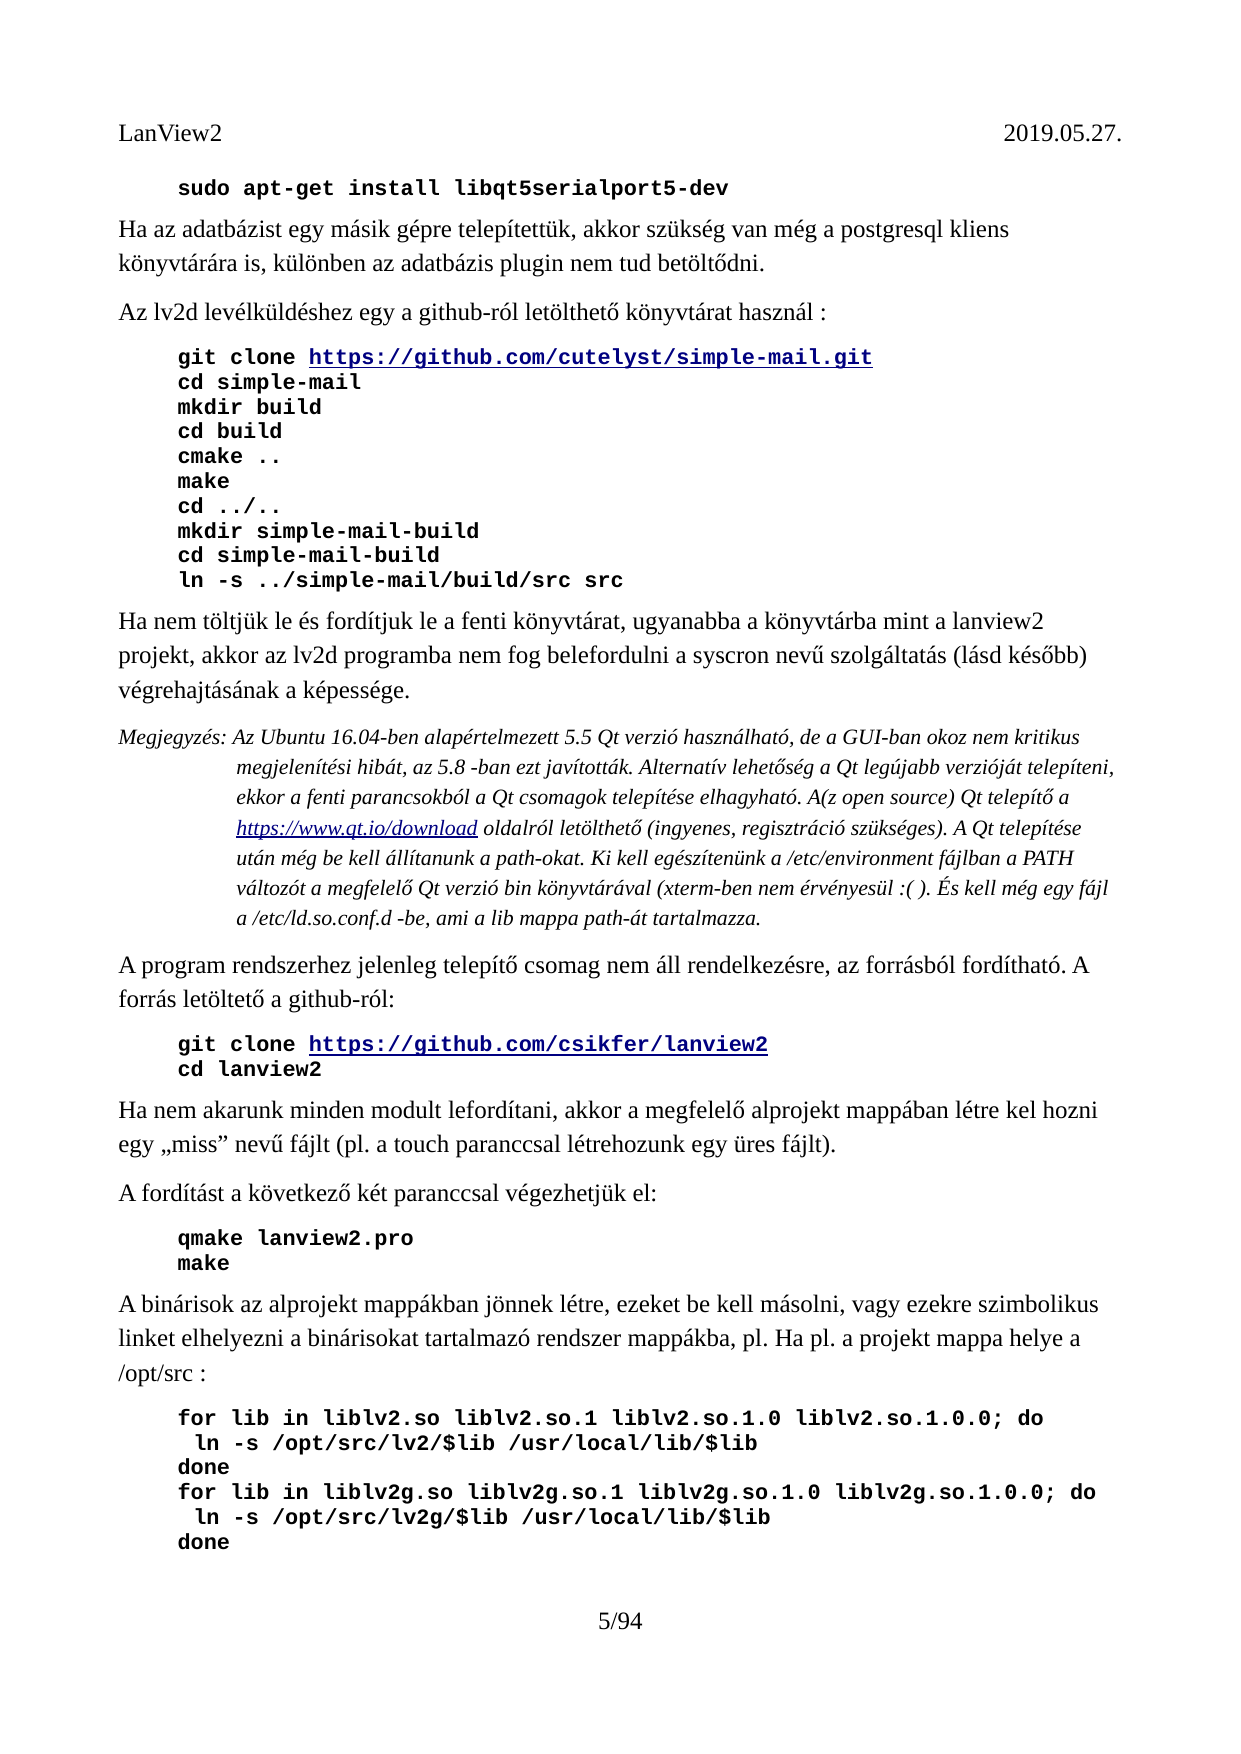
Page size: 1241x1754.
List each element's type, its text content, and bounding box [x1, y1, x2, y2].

text Megjegyzés: Az Ubuntu 16.04-ben alapértelmezett 5.5 Qt verzió használható, de a GUI-ban okoz nem kritikus megjelenítési hibát, az 5.8 -ban ezt javították. Alternatív lehetőség a Qt legújabb verzióját telepíteni, ekkor a fenti parancsokból a Qt csomagok telepítése elhagyható. A(z open source) Qt telepítő a https://www.qt.io/download oldalról letölthető (ingyenes, regisztráció szükséges). A Qt telepítése után még be kell állítanunk a path-okat. Ki kell egészítenünk a /etc/environment fájlban a PATH változót a megfelelő Qt verzió bin könyvtárával (xterm-ben nem érvényesül :( ). És kell még egy fájl a /etc/ld.so.conf.d -be, ami a lib mappa path-át tartalmazza. [118, 724, 1122, 930]
text git clone https://github.com/csikfer/lanview2 cd lanview2 [177, 1033, 1122, 1083]
text A binárisok az alprojekt mappákban jönnek létre, ezeket be kell másolni, vagy ezekre szimbolikus linket elhelyezni a binárisokat tartalmazó rendszer mappákba, pl. Ha pl. a projekt mappa helye a /opt/src : [118, 1289, 1122, 1387]
text Ha nem akarunk minden modult lefordítani, akkor a megfelelő alprojekt mappában létre kel hozni egy „miss” nevű fájlt (pl. a touch paranccsal létrehozunk egy üres fájlt). [118, 1095, 1122, 1158]
text A fordítást a következő két paranccsal végezhetjük el: [118, 1178, 1122, 1207]
text sudo apt-get install libqt5serialport5-dev [177, 177, 1122, 202]
text for lib in liblv2.so liblv2.so.1 liblv2.so.1.0 liblv2.so.1.0.0; do ln -s /opt/src/lv2/$lib /usr/local/lib/$lib done [177, 1407, 1122, 1481]
text Ha az adatbázist egy másik gépre telepítettük, akkor szükség van még a postgresql kliens könyvtárára is, különben az adatbázis plugin nem tud betöltődni. [118, 214, 1122, 277]
text qmake lanview2.pro make [177, 1227, 1122, 1277]
text for lib in liblv2g.so liblv2g.so.1 liblv2g.so.1.0 liblv2g.so.1.0.0; do ln -s /opt/src/lv2g/$lib /usr/local/lib/$lib done [177, 1481, 1122, 1556]
text git clone https://github.com/cutelyst/simple-mail.git cd simple-mail mkdir build cd build cmake .. make cd ../.. mkdir simple-mail-build cd simple-mail-build ln -s ../simple-mail/build/src src [177, 346, 1122, 594]
text Az lv2d levélküldéshez egy a github-ról letölthető könyvtárat használ : [118, 297, 1122, 326]
text A program rendszerhez jelenleg telepítő csomag nem áll rendelkezésre, az forrásból fordítható. A forrás letöltető a github-ról: [118, 950, 1122, 1013]
text Ha nem töltjük le és fordítjuk le a fenti könyvtárat, ugyanabba a könyvtárba mint a lanview2 projekt, akkor az lv2d programba nem fog belefordulni a syscron nevű szolgáltatás (lásd később) végrehajtásának a képessége. [118, 606, 1122, 704]
